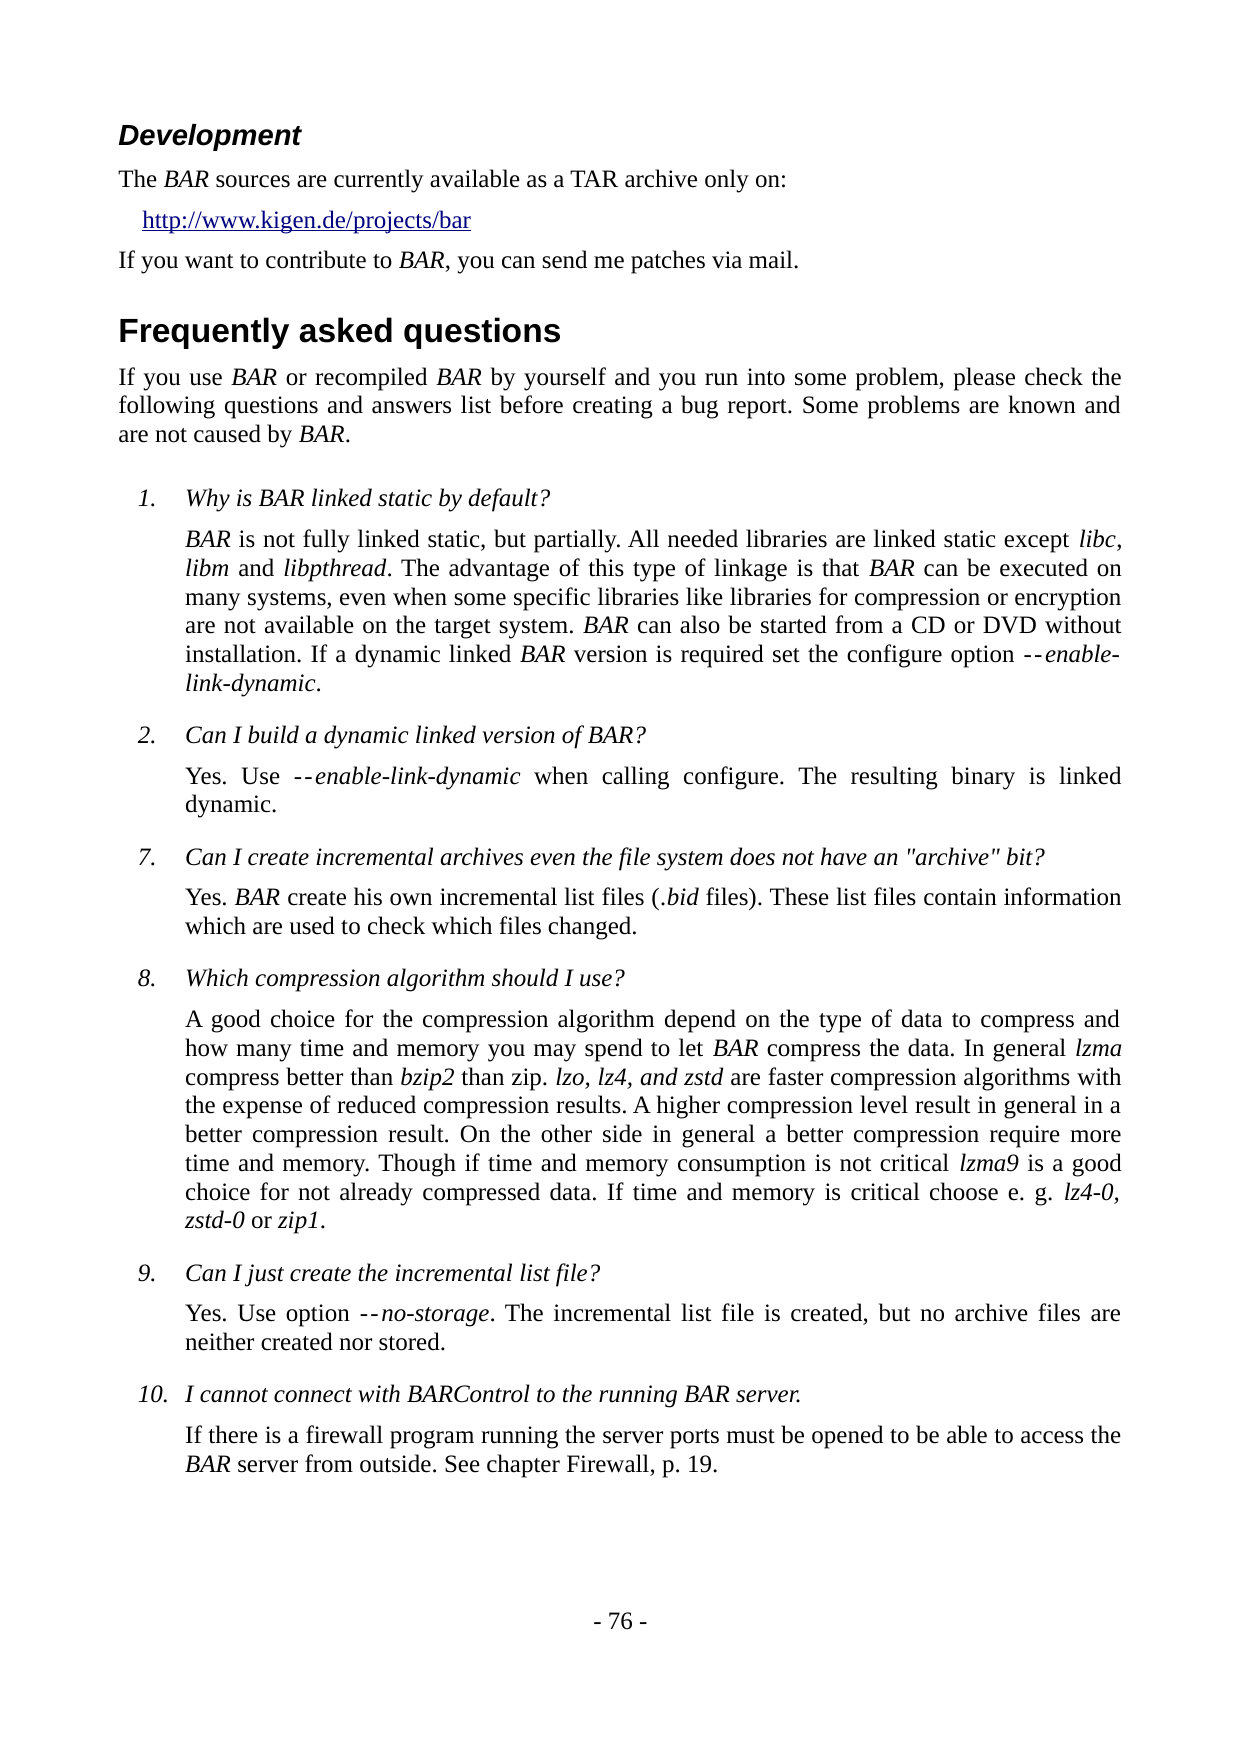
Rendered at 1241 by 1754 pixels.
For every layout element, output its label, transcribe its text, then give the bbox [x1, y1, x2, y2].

text If you use BAR or recompiled BAR by yourself and you run into some problem, please check the following questions and answers list before creating a bug report. Some problems are known and are not caused by BAR. [118, 362, 1122, 448]
subtitle Frequently asked questions [118, 311, 1122, 349]
list I cannot connect with BARControl to the running BAR server. [138, 1379, 1122, 1408]
text If you want to contribute to BAR, you can send me patches via mail. [118, 245, 1122, 274]
text Yes. Use ‑‑enable-link-dynamic when calling configure. The resulting binary is linked dynamic. [185, 761, 1122, 818]
list Which compression algorithm should I use? [138, 963, 1122, 992]
list Can I just create the incremental list file? [138, 1258, 1122, 1286]
list Why is BAR linked static by default? [138, 483, 1122, 512]
text A good choice for the compression algorithm depend on the type of data to compress and how many time and memory you may spend to let BAR compress the data. In general lzma compress better than bzip2 than zip. lzo, lz4, and zstd are faster compression algorithms with the expense of reduced compression results. A higher compression level result in general in a better compression result. On the other side in general a better compression require more time and memory. Though if time and memory consumption is not critical lzma9 is a good choice for not already compressed data. If time and memory is critical choose e. g. lz4-0, zstd-0 or zip1. [185, 1004, 1122, 1234]
text BAR is not fully linked static, but partially. All needed libraries are linked static except libc, libm and libpthread. The advantage of this type of linkage is that BAR can be executed on many systems, even when some specific libraries like libraries for compression or encryption are not available on the target system. BAR can also be started from a CD or DVD without installation. If a dynamic linked BAR version is required set the configure option ‑‑enable-link-dynamic. [185, 524, 1122, 697]
text The BAR sources are currently available as a TAR archive only on: [118, 164, 1122, 193]
list Can I build a dynamic linked version of BAR? [138, 720, 1122, 749]
text If there is a firewall program running the server ports must be opened to be able to access the BAR server from outside. See chapter Firewall, p. 19. [185, 1420, 1122, 1477]
text Yes. Use option ‑‑no-storage. The incremental list file is created, but no archive files are neither created nor stored. [185, 1298, 1122, 1356]
text Yes. BAR create his own incremental list files (.bid files). These list files contain information which are used to check which files changed. [185, 882, 1122, 940]
text http://www.kigen.de/projects/bar [118, 205, 1122, 233]
list Can I create incremental archives even the file system does not have an "archive" bit? [138, 842, 1122, 871]
subtitle Development [118, 118, 1122, 152]
